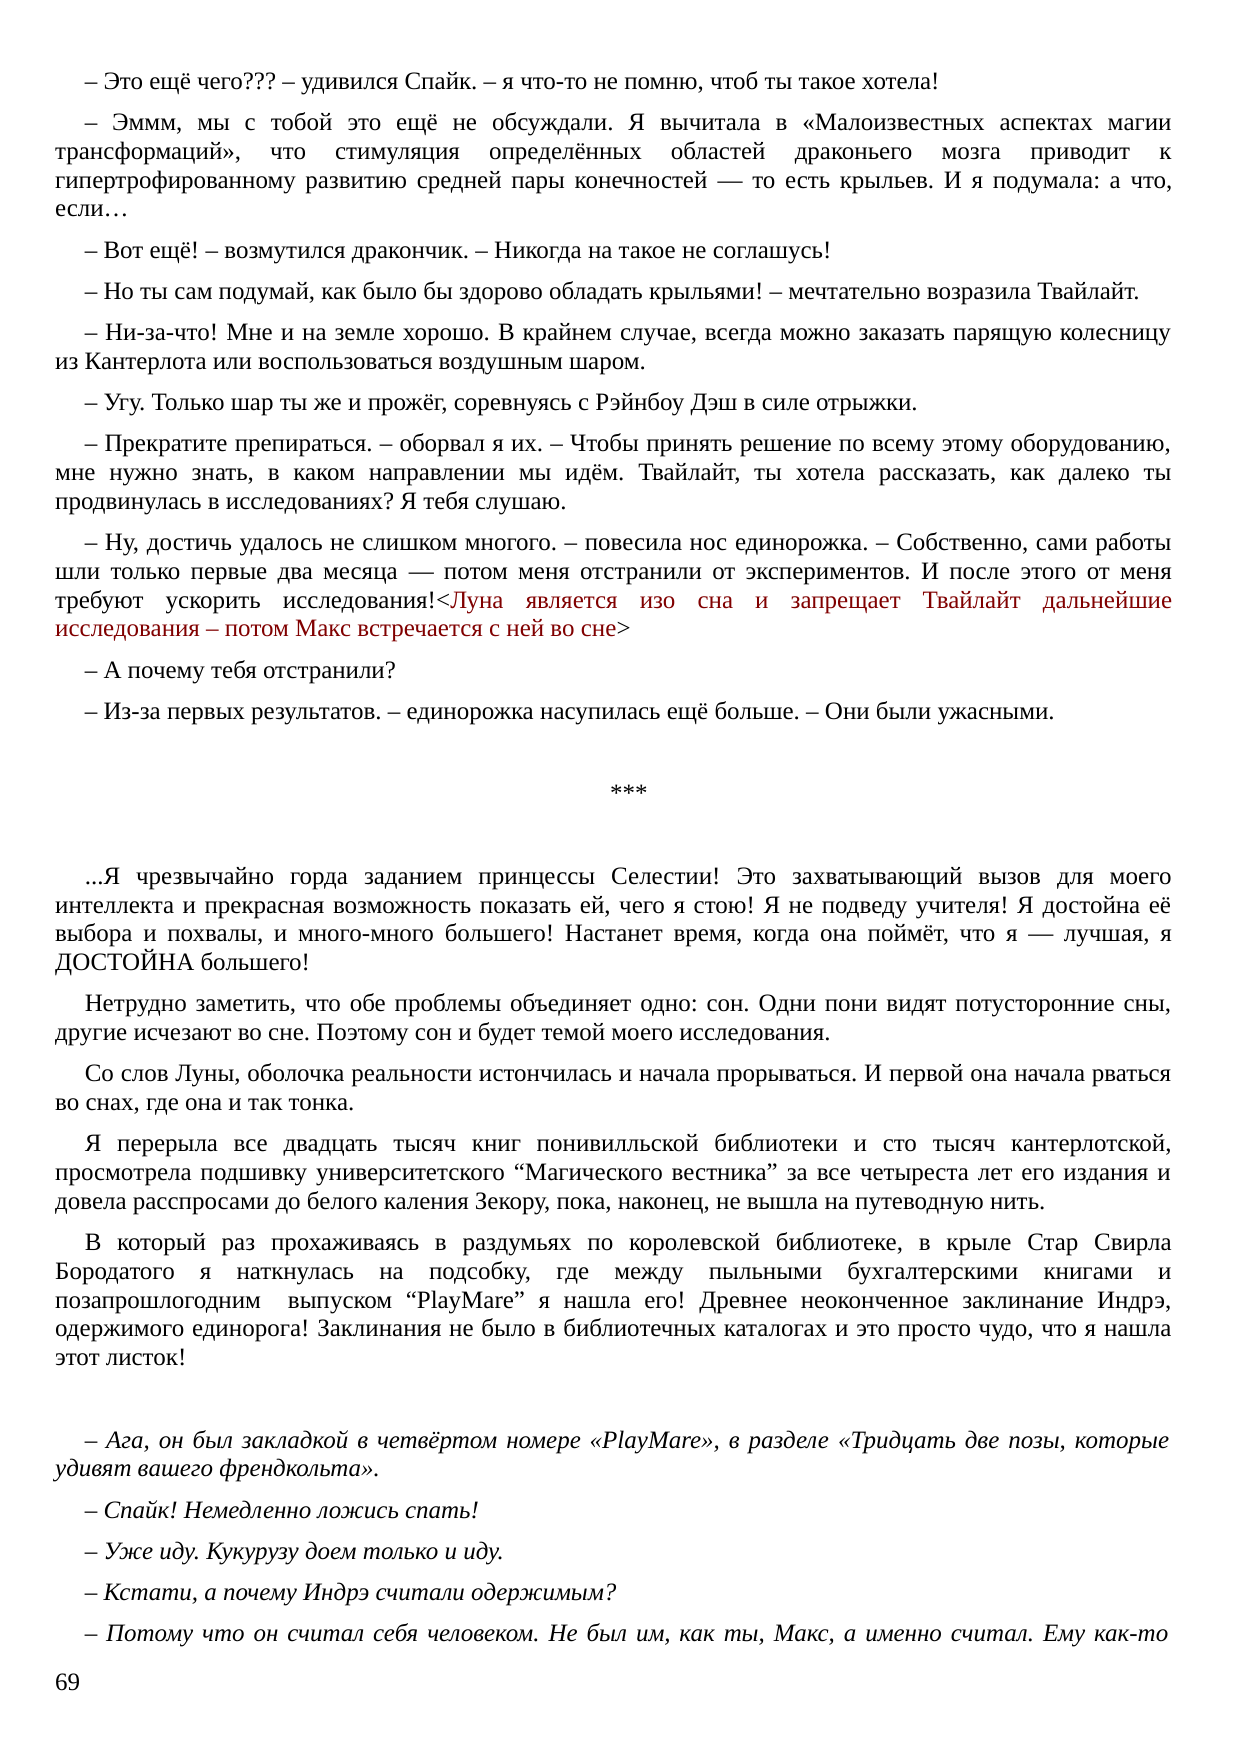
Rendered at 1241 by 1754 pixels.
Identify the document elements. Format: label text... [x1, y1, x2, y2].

text В который раз прохаживаясь в раздумьях по королевской библиотеке, в крыле Стар Свирла Бородатого я наткнулась на подсобку, где между пыльными бухгалтерскими книгами и позапрошлогодним выпуском “PlayMare” я нашла его! Древнее неоконченное заклинание Индрэ, одержимого единорога! Заклинания не было в библиотечных каталогах и это просто чудо, что я нашла этот листок! [55, 1227, 1173, 1371]
text – Прекратите препираться. – оборвал я их. – Чтобы принять решение по всему этому оборудованию, мне нужно знать, в каком направлении мы идём. Твайлайт, ты хотела рассказать, как далеко ты продвинулась в исследованиях? Я тебя слушаю. [55, 428, 1173, 515]
text – Угу. Только шар ты же и прожёг, соревнуясь с Рэйнбоу Дэш в силе отрыжки. [55, 387, 1173, 416]
text *** [55, 778, 1173, 807]
text Нетрудно заметить, что обе проблемы объединяет одно: сон. Одни пони видят потусторонние сны, другие исчезают во сне. Поэтому сон и будет темой моего исследования. [55, 988, 1173, 1046]
text Со слов Луны, оболочка реальности истончилась и начала прорываться. И первой она начала рваться во снах, где она и так тонка. [55, 1058, 1173, 1116]
text – Из-за первых результатов. – единорожка насупилась ещё больше. – Они были ужасными. [55, 696, 1173, 725]
text – Спайк! Немедленно ложись спать! [55, 1495, 1173, 1523]
text Я перерыла все двадцать тысяч книг понивилльской библиотеки и сто тысяч кантерлотской, просмотрела подшивку университетского “Магического вестника” за все четыреста лет его издания и довела расспросами до белого каления Зекору, пока, наконец, не вышла на путеводную нить. [55, 1128, 1173, 1215]
text – Потому что он считал себя человеком. Не был им, как ты, Макс, а именно считал. Ему как-то [55, 1618, 1173, 1647]
text – Вот ещё! – возмутился дракончик. – Никогда на такое не соглашусь! [55, 235, 1173, 263]
text – Эммм, мы с тобой это ещё не обсуждали. Я вычитала в «Малоизвестных аспектах магии трансформаций», что стимуляция определённых областей драконьего мозга приводит к гипертрофированному развитию средней пары конечностей — то есть крыльев. И я подумала: а что, если… [55, 107, 1173, 222]
text – Но ты сам подумай, как было бы здорово обладать крыльями! – мечтательно возразила Твайлайт. [55, 276, 1173, 305]
text – Уже иду. Кукурузу доем только и иду. [55, 1536, 1173, 1565]
text – Ага, он был закладкой в четвёртом номере «PlayMare», в разделе «Тридцать две позы, которые удивят вашего френдкольта». [55, 1425, 1173, 1482]
text – Ни-за-что! Мне и на земле хорошо. В крайнем случае, всегда можно заказать парящую колесницу из Кантерлота или воспользоваться воздушным шаром. [55, 317, 1173, 375]
text – Ну, достичь удалось не слишком многого. – повесила нос единорожка. – Собственно, сами работы шли только первые два месяца — потом меня отстранили от экспериментов. И после этого от меня требуют ускорить исследования!<Луна является изо сна и запрещает Твайлайт дальнейшие исследования – потом Макс встречается с ней во сне> [55, 527, 1173, 642]
text – Это ещё чего??? – удивился Спайк. – я что-то не помню, чтоб ты такое хотела! [55, 66, 1173, 95]
text – Кстати, а почему Индрэ считали одержимым? [55, 1577, 1173, 1606]
text ...Я чрезвычайно горда заданием принцессы Селестии! Это захватывающий вызов для моего интеллекта и прекрасная возможность показать ей, чего я стою! Я не подведу учителя! Я достойна её выбора и похвалы, и много-много большего! Настанет время, когда она поймёт, что я — лучшая, я ДОСТОЙНА большего! [55, 861, 1173, 976]
text – А почему тебя отстранили? [55, 655, 1173, 683]
